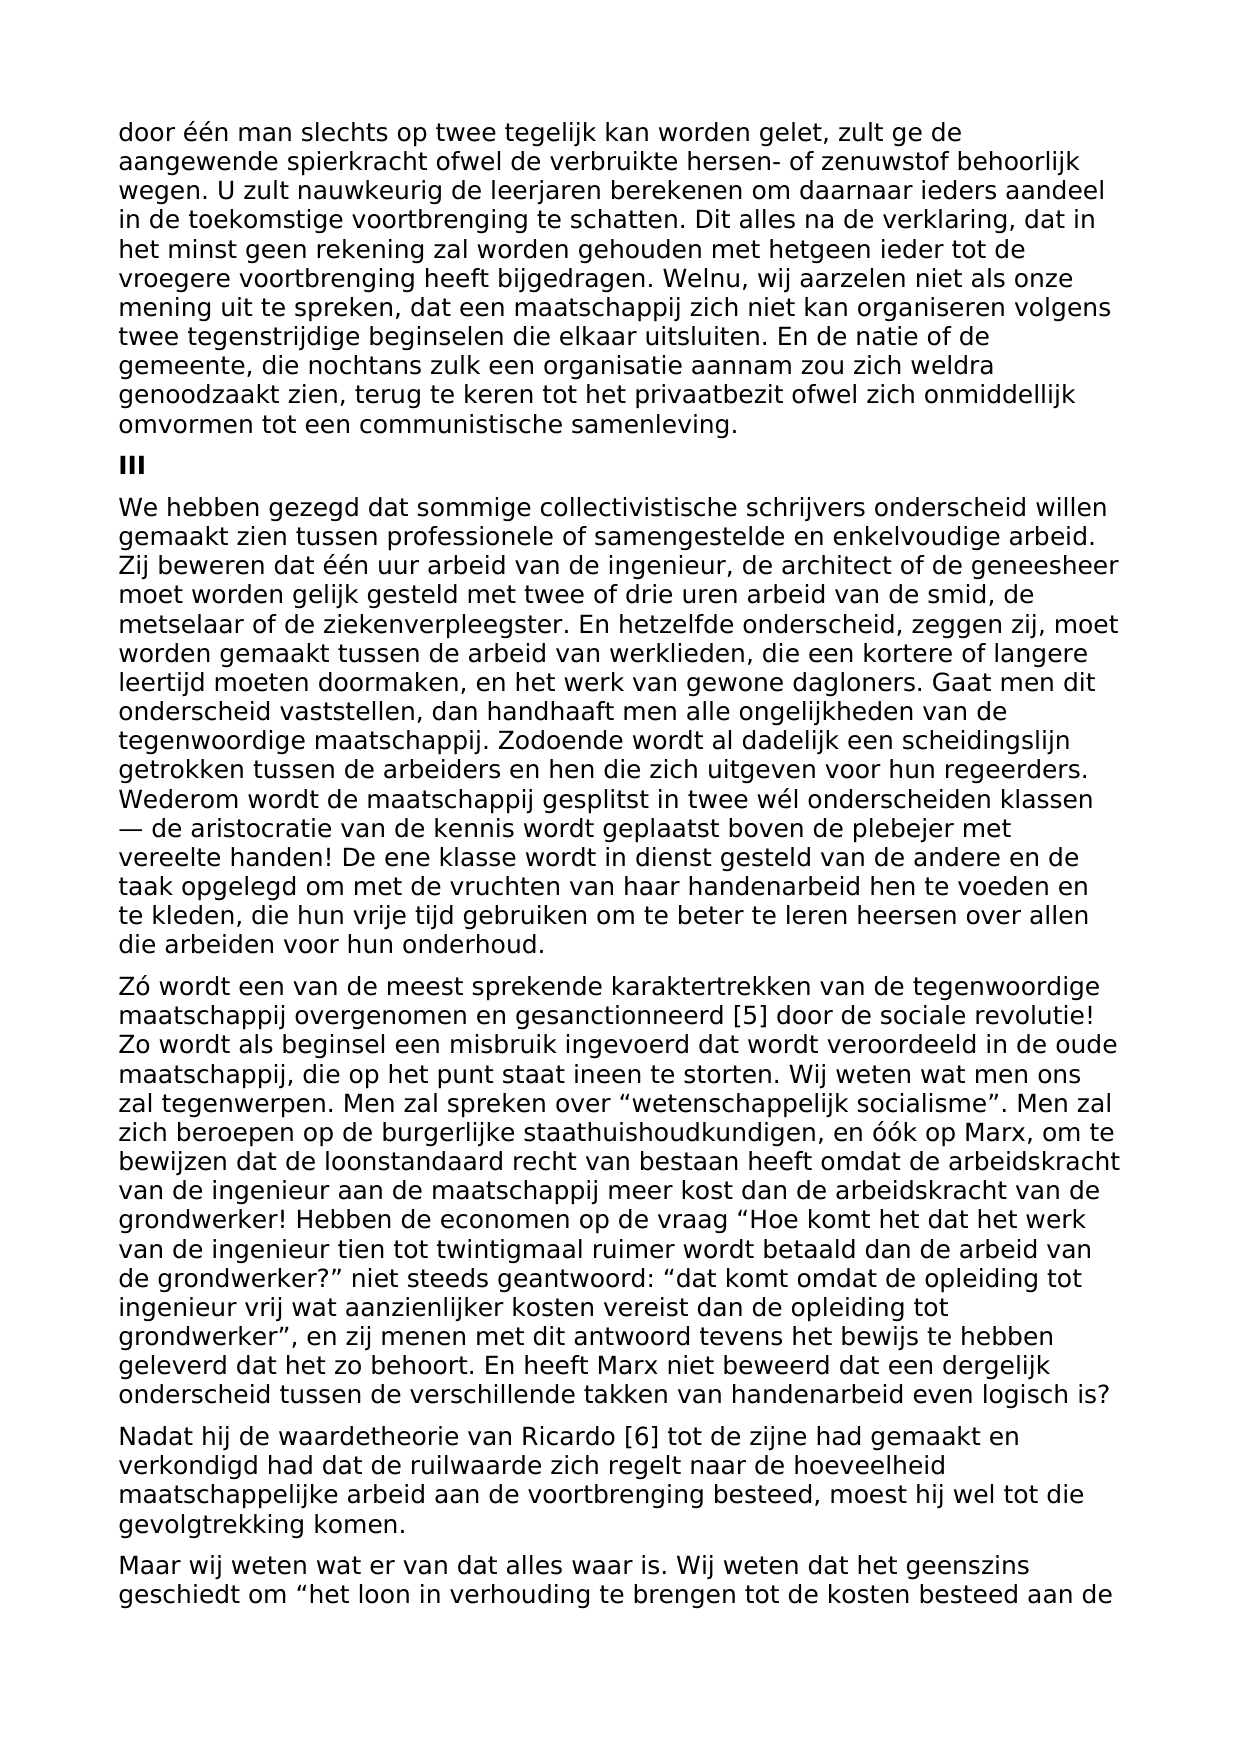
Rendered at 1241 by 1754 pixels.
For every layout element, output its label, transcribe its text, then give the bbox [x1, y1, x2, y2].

text Nadat hij de waardetheorie van Ricardo [6] tot de zijne had gemaakt en verkondigd had dat de ruilwaarde zich regelt naar de hoeveelheid maatschappelijke arbeid aan de voortbrenging besteed, moest hij wel tot die gevolgtrekking komen. [118, 1422, 1122, 1539]
text door één man slechts op twee tegelijk kan worden gelet, zult ge de aangewende spierkracht ofwel de verbruikte hersen- of zenuwstof behoorlijk wegen. U zult nauwkeurig de leerjaren berekenen om daarnaar ieders aandeel in de toekomstige voortbrenging te schatten. Dit alles na de verklaring, dat in het minst geen rekening zal worden gehouden met hetgeen ieder tot de vroegere voortbrenging heeft bijgedragen. Welnu, wij aarzelen niet als onze mening uit te spreken, dat een maatschappij zich niet kan organiseren volgens twee tegenstrijdige beginselen die elkaar uitsluiten. En de natie of de gemeente, die nochtans zulk een organisatie aannam zou zich weldra genoodzaakt zien, terug te keren tot het privaatbezit ofwel zich onmiddellijk omvormen tot een communistische samenleving. [118, 118, 1122, 439]
text Zó wordt een van de meest sprekende karaktertrekken van de tegenwoordige maatschappij overgenomen en gesanctionneerd [5] door de sociale revolutie! Zo wordt als beginsel een misbruik ingevoerd dat wordt veroordeeld in de oude maatschappij, die op het punt staat ineen te storten. Wij weten wat men ons zal tegenwerpen. Men zal spreken over “wetenschappelijk socialisme”. Men zal zich beroepen op de burgerlijke staathuishoudkundigen, en óók op Marx, om te bewijzen dat de loonstandaard recht van bestaan heeft omdat de arbeidskracht van de ingenieur aan de maatschappij meer kost dan de arbeidskracht van de grondwerker! Hebben de economen op de vraag “Hoe komt het dat het werk van de ingenieur tien tot twintigmaal ruimer wordt betaald dan de arbeid van de grondwerker?” niet steeds geantwoord: “dat komt omdat de opleiding tot ingenieur vrij wat aanzienlijker kosten vereist dan de opleiding tot grondwerker”, en zij menen met dit antwoord tevens het bewijs te hebben geleverd dat het zo behoort. En heeft Marx niet beweerd dat een dergelijk onderscheid tussen de verschillende takken van handenarbeid even logisch is? [118, 972, 1122, 1410]
text III [118, 451, 1122, 481]
text Maar wij weten wat er van dat alles waar is. Wij weten dat het geenszins geschiedt om “het loon in verhouding te brengen tot de kosten besteed aan de [118, 1551, 1122, 1610]
text We hebben gezegd dat sommige collectivistische schrijvers onderscheid willen gemaakt zien tussen professionele of samengestelde en enkelvoudige arbeid. Zij beweren dat één uur arbeid van de ingenieur, de architect of de geneesheer moet worden gelijk gesteld met twee of drie uren arbeid van de smid, de metselaar of de ziekenverpleegster. En hetzelfde onderscheid, zeggen zij, moet worden gemaakt tussen de arbeid van werklieden, die een kortere of langere leertijd moeten doormaken, en het werk van gewone dagloners. Gaat men dit onderscheid vaststellen, dan handhaaft men alle ongelijkheden van de tegenwoordige maatschappij. Zodoende wordt al dadelijk een scheidingslijn getrokken tussen de arbeiders en hen die zich uitgeven voor hun regeerders. Wederom wordt de maatschappij gesplitst in twee wél onderscheiden klassen — de aristocratie van de kennis wordt geplaatst boven de plebejer met vereelte handen! De ene klasse wordt in dienst gesteld van de andere en de taak opgelegd om met de vruchten van haar handenarbeid hen te voeden en te kleden, die hun vrije tijd gebruiken om te beter te leren heersen over allen die arbeiden voor hun onderhoud. [118, 493, 1122, 960]
